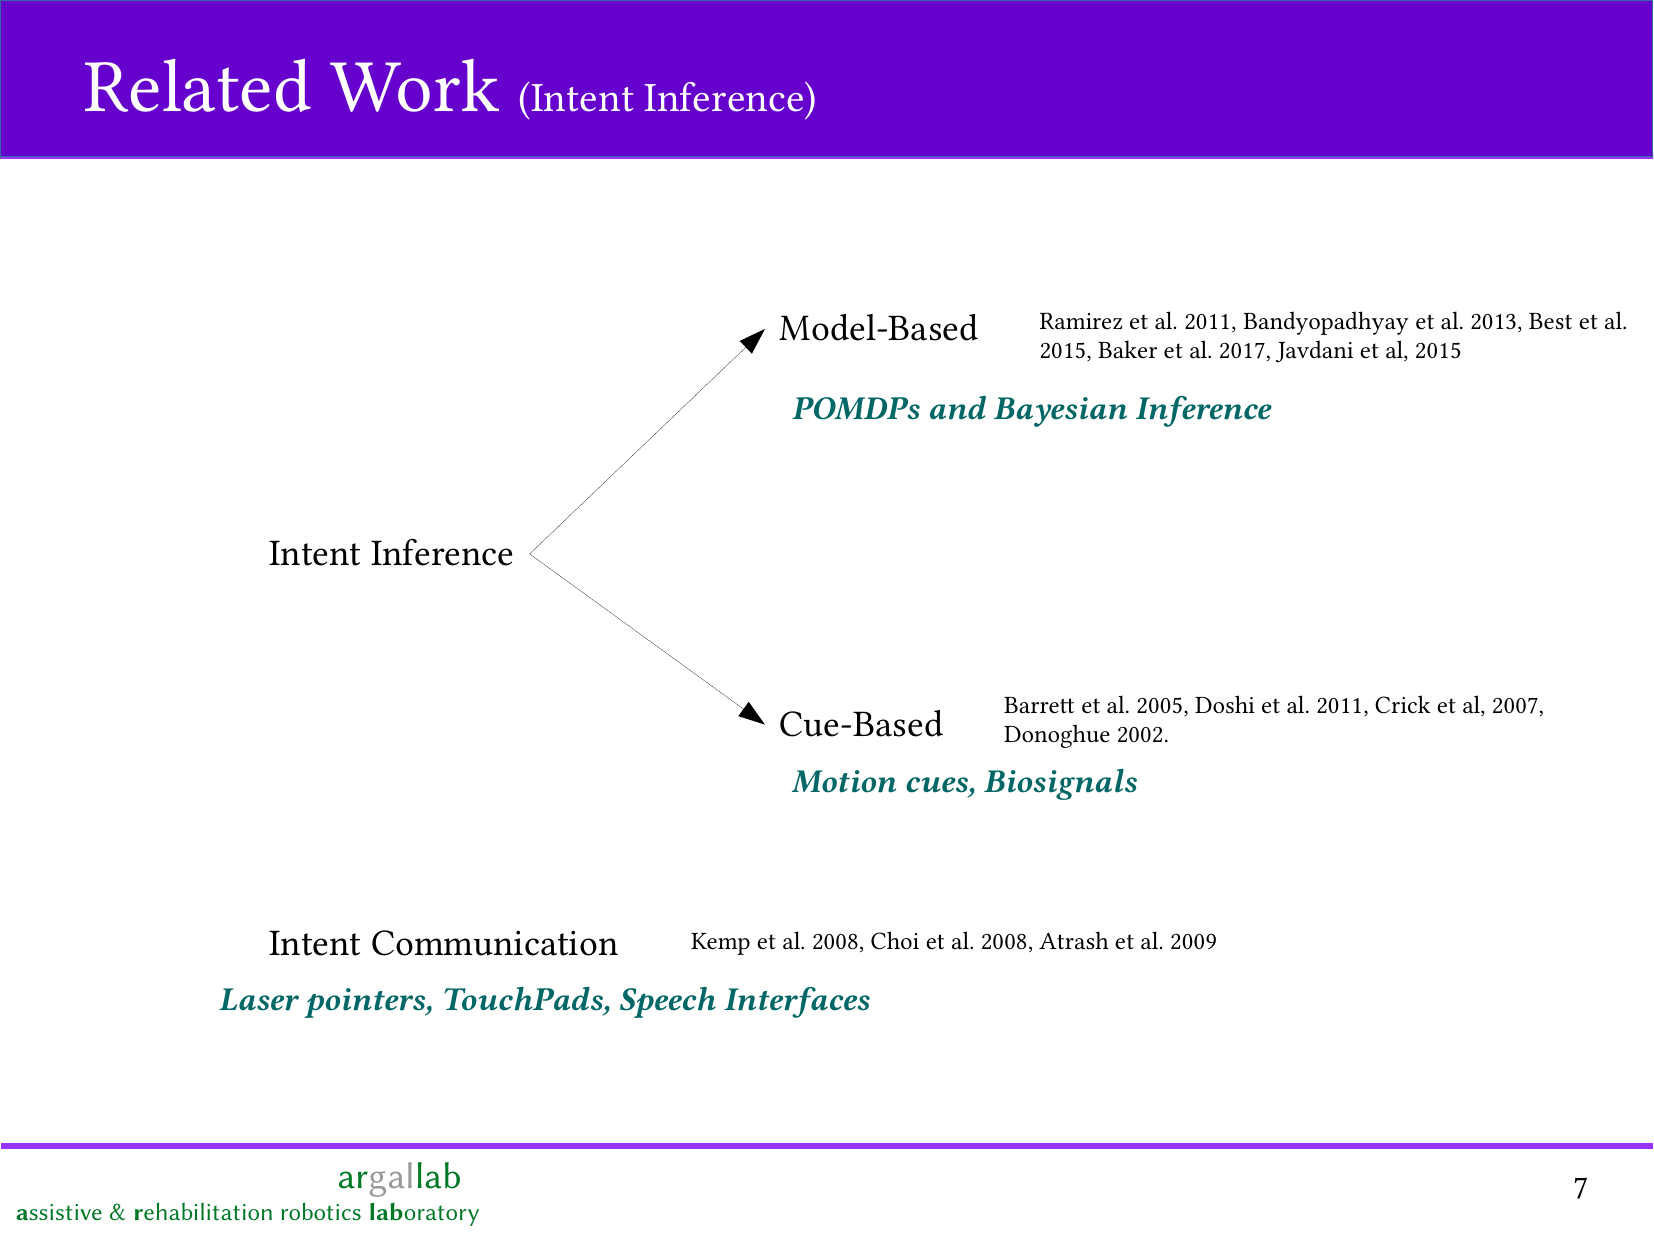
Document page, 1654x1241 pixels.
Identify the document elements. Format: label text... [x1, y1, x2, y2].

text_box Laser pointers, TouchPads, Speech Interfaces [204, 973, 885, 1027]
text_box Intent Communication [255, 914, 634, 973]
text_box Intent Inference [255, 525, 530, 583]
text_box Kemp et al. 2008, Choi et al. 2008, Atrash et al. 2009 [676, 920, 1234, 964]
text_box Barrett et al. 2005, Doshi et al. 2011, Crick et al, 2007, Donoghue 2002. [989, 683, 1567, 757]
text_box POMDPs and Bayesian Inference [776, 382, 1285, 436]
text_box Model-Based [765, 300, 994, 358]
text_box Motion cues, Biosignals [776, 754, 1152, 808]
text_box Cue-Based [765, 695, 959, 754]
text_box Ramirez et al. 2011, Bandyopadhyay et al. 2013, Best et al. 2015, Baker et al. 2017, Javdani et al, 2015 [1024, 300, 1644, 373]
text_box Related Work (Intent Inference) [69, 36, 1621, 138]
